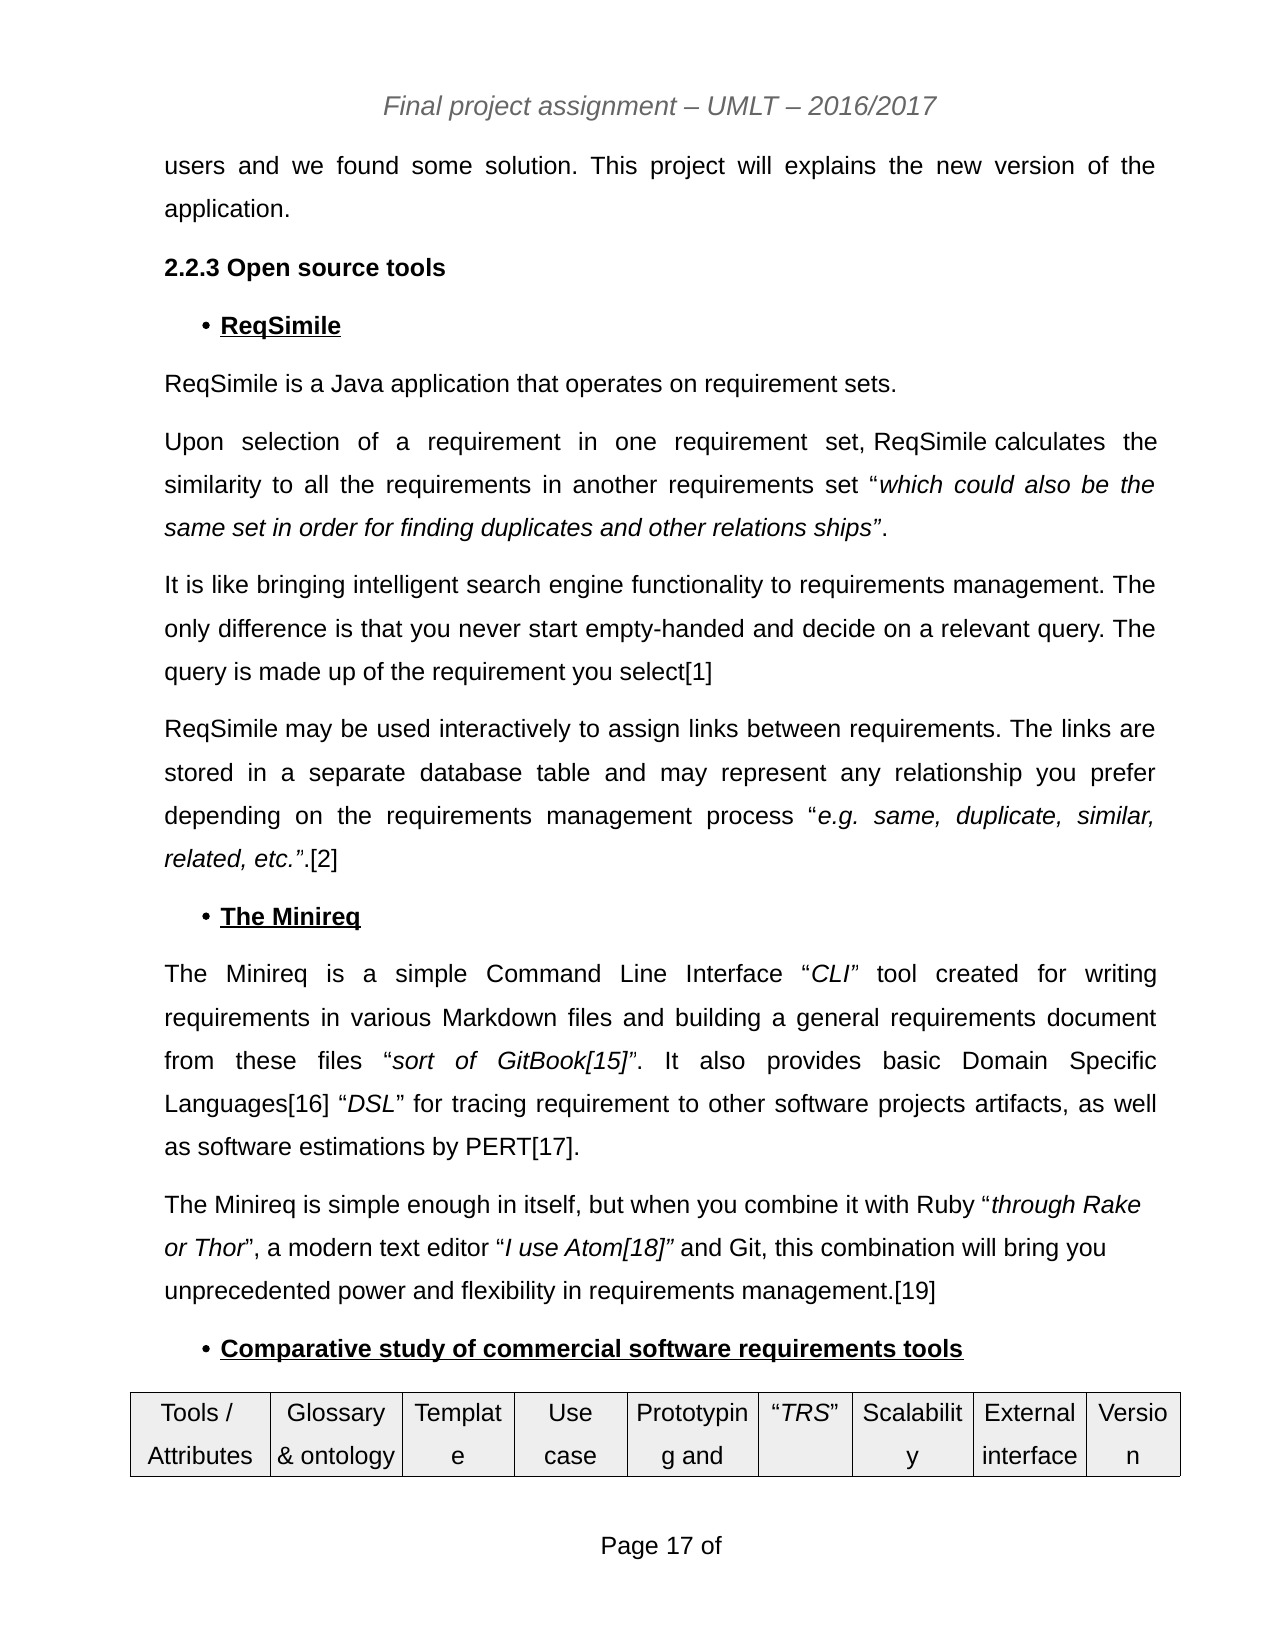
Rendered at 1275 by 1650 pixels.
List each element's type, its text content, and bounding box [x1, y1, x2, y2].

list Comparative study of commercial software requirements tools [202, 1334, 1158, 1363]
text It is like bringing intelligent search engine functionality to requirements management. The only difference is that you never start empty-handed and decide on a relevant query. The query is made up of the requirement you select[1] [164, 571, 1158, 686]
list The Minireq [202, 902, 1158, 930]
subtitle 2.2.3 Open source tools [164, 252, 1158, 281]
table_header Glossary & ontology [271, 1393, 402, 1476]
text ReqSimile may be used interactively to assign links between requirements. The links are stored in a separate database table and may represent any relationship you prefer depending on the requirements management process “e.g. same, duplicate, similar, related, etc.”.[2] [164, 714, 1158, 873]
text Upon selection of a requirement in one requirement set, ReqSimile calculates the similarity to all the requirements in another requirements set “which could also be the same set in order for finding duplicates and other relations ships”. [164, 427, 1158, 542]
table_header Prototyping and [628, 1393, 758, 1476]
list ReqSimile is a Java application that operates on requirement sets. [164, 369, 1158, 398]
text users and we found some solution. This project will explains the new version of the application. [164, 151, 1158, 223]
table_header Use case [515, 1393, 627, 1476]
table_header Scalability [853, 1393, 973, 1476]
table_header Tools / Attributes [131, 1393, 270, 1476]
table_header Template [403, 1393, 514, 1476]
table_header Version [1087, 1393, 1180, 1476]
table_header “TRS” [759, 1393, 852, 1476]
text The Minireq is a simple Command Line Interface “CLI” tool created for writing requirements in various Markdown files and building a general requirements document from these files “sort of GitBook[15]”. It also provides basic Domain Specific Languages[16] “DSL” for tracing requirement to other software projects artifacts, as well as software estimations by PERT[17]. [164, 959, 1158, 1161]
text The Minireq is simple enough in itself, but when you combine it with Ruby “through Rake or Thor”, a modern text editor “I use Atom[18]” and Git, this combination will bring you unprecedented power and flexibility in requirements management.[19] [164, 1189, 1158, 1304]
list ReqSimile [202, 311, 1158, 339]
table_header External interface [974, 1393, 1086, 1476]
